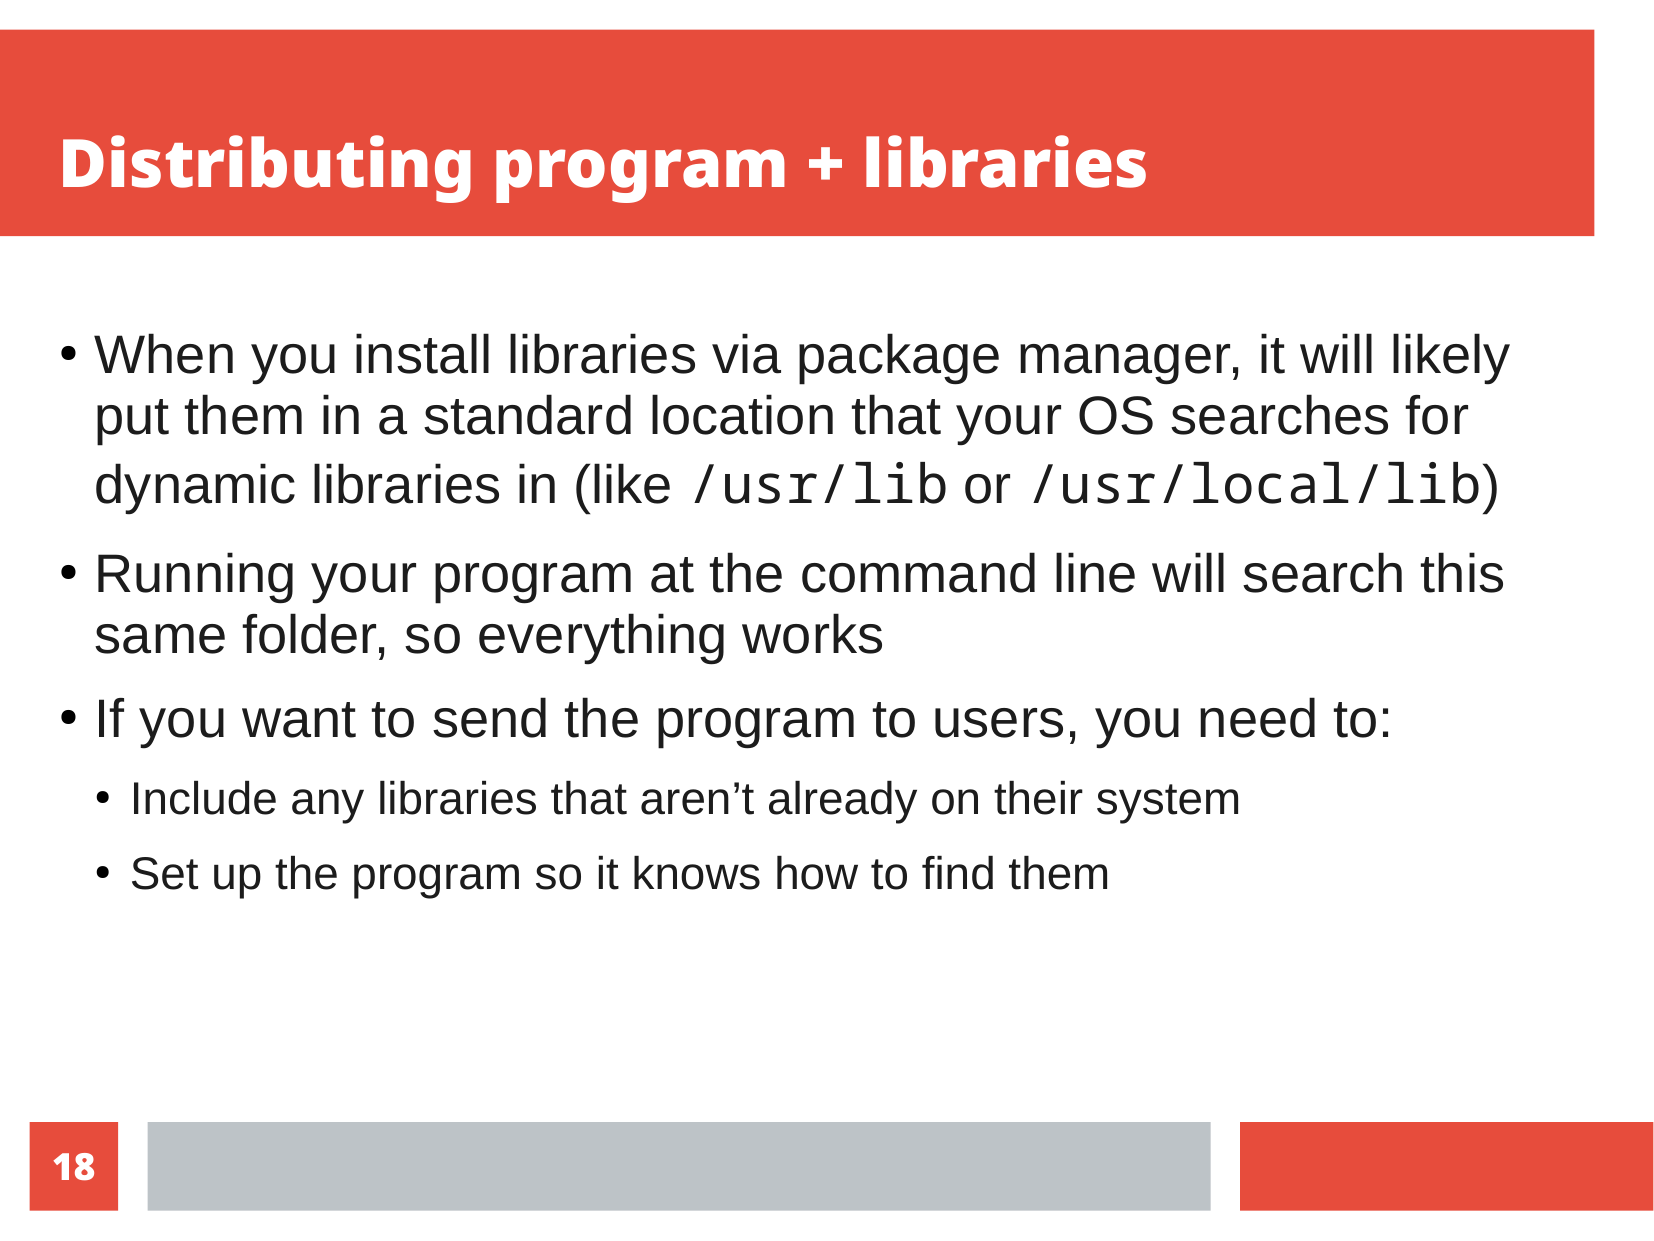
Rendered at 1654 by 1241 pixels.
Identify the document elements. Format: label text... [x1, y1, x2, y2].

title Distributing program + libraries [59, 59, 1595, 207]
list When you install libraries via package manager, it will likely put them in a standard location that your OS searches for dynamic libraries in (like /usr/lib or /usr/local/lib) Running your program at the command line will search this same folder, so everything works If you want to send the program to users, you need to: Include any libraries that aren’t already on their system Set up the program so it knows how to find them [59, 324, 1565, 1093]
